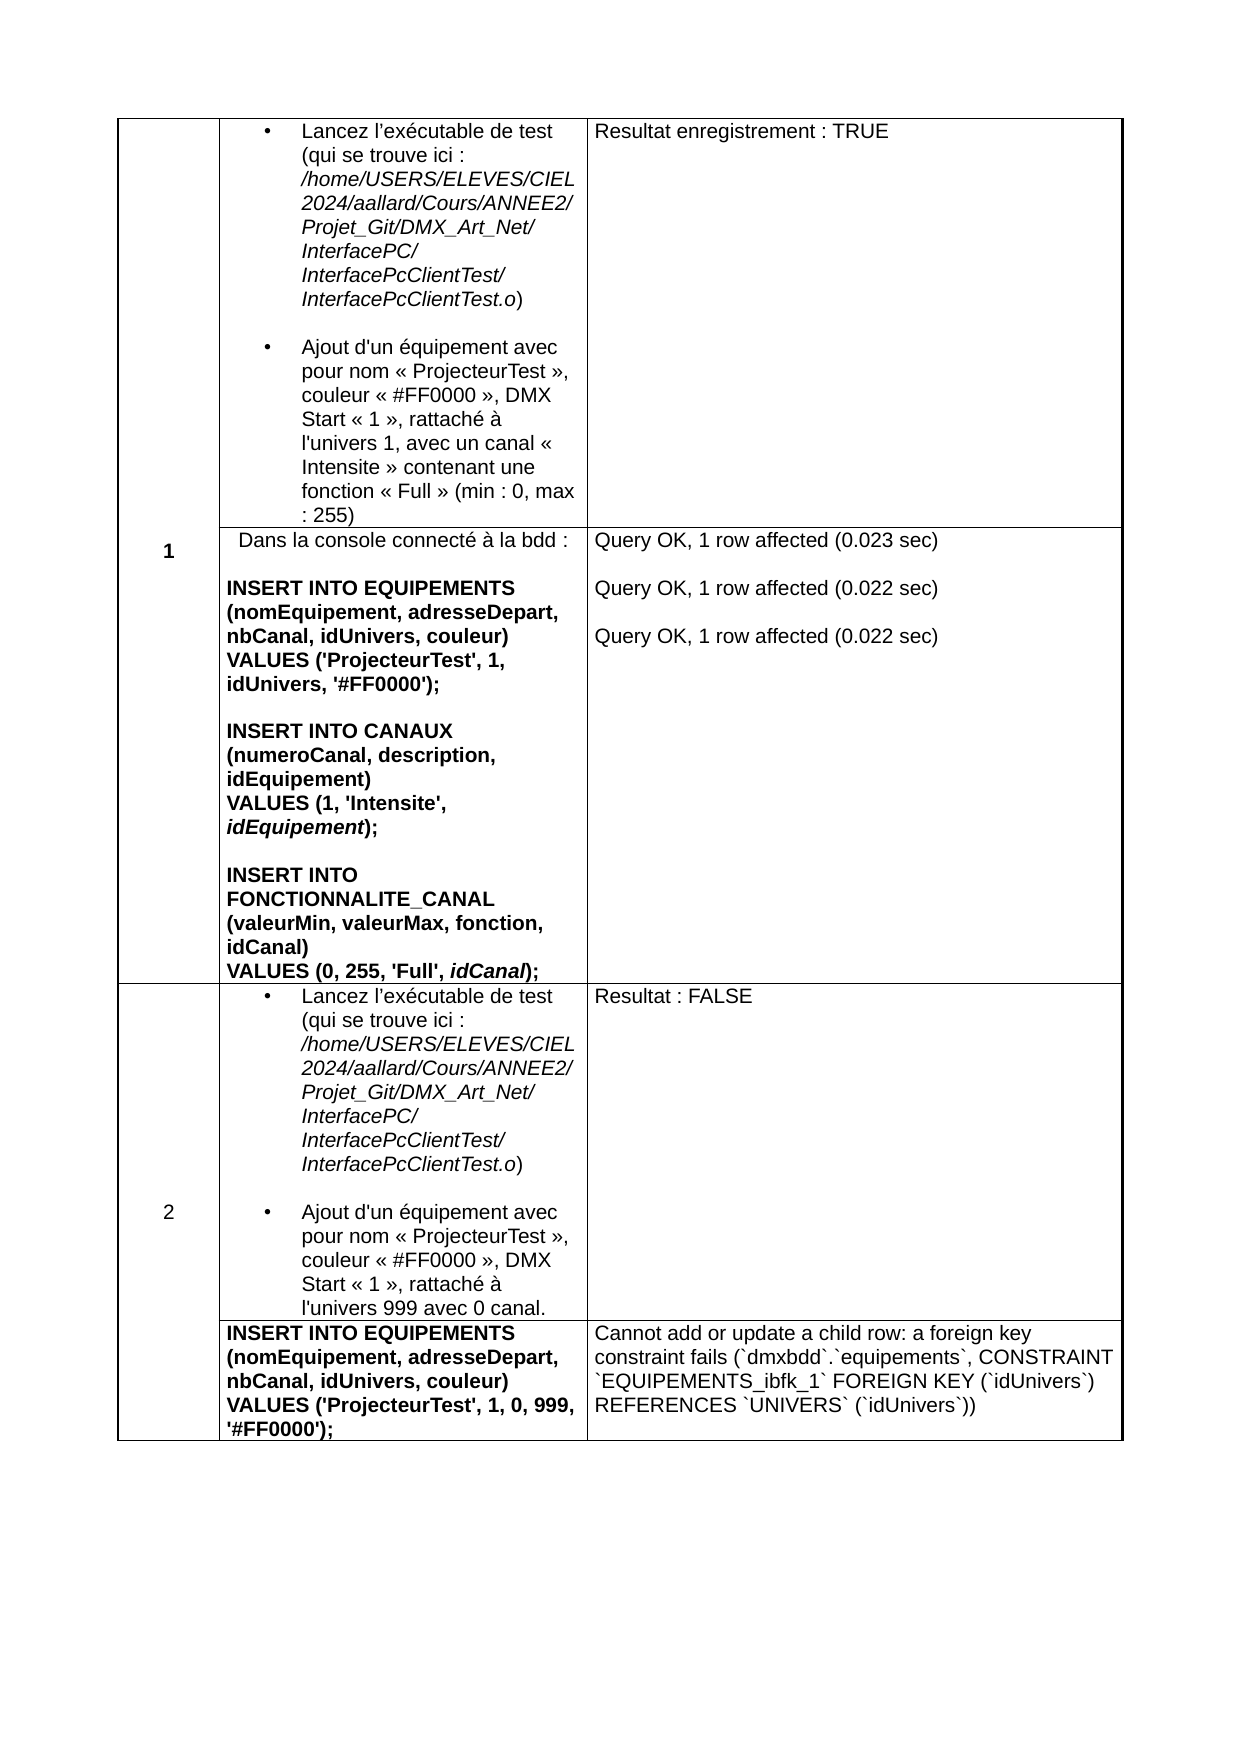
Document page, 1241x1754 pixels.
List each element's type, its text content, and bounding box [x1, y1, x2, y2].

table_cell Query OK, 1 row affected (0.023 sec) Query OK, 1 row affected (0.022 sec) Query OK, 1 row affected (0.022 sec) [588, 528, 1121, 983]
table_cell Resultat : FALSE [588, 984, 1121, 1319]
table_cell Resultat enregistrement : TRUE [588, 119, 1121, 527]
table_cell Dans la console connecté à la bdd : INSERT INTO EQUIPEMENTS (nomEquipement, adresseDepart, nbCanal, idUnivers, couleur) VALUES ('ProjecteurTest', 1, idUnivers, '#FF0000'); INSERT INTO CANAUX (numeroCanal, description, idEquipement) VALUES (1, 'Intensite', idEquipement); INSERT INTO FONCTIONNALITE_CANAL (valeurMin, valeurMax, fonction, idCanal) VALUES (0, 255, 'Full', idCanal); [220, 528, 587, 983]
table_cell Lancez l’exécutable de test (qui se trouve ici : /home/USERS/ELEVES/CIEL2024/aallard/Cours/ANNEE2/Projet_Git/DMX_Art_Net/InterfacePC/InterfacePcClientTest/ InterfacePcClientTest.o) Ajout d'un équipement avec pour nom « ProjecteurTest », couleur « #FF0000 », DMX Start « 1 », rattaché à l'univers 1, avec un canal « Intensite » contenant une fonction « Full » (min : 0, max : 255) [220, 119, 587, 527]
table_cell INSERT INTO EQUIPEMENTS (nomEquipement, adresseDepart, nbCanal, idUnivers, couleur) VALUES ('ProjecteurTest', 1, 0, 999, '#FF0000'); [220, 1321, 587, 1440]
table_cell 1 [119, 119, 219, 983]
table_cell Cannot add or update a child row: a foreign key constraint fails (`dmxbdd`.`equipements`, CONSTRAINT `EQUIPEMENTS_ibfk_1` FOREIGN KEY (`idUnivers`) REFERENCES `UNIVERS` (`idUnivers`)) [588, 1321, 1121, 1440]
table_cell 2 [119, 984, 219, 1440]
table_cell Lancez l’exécutable de test (qui se trouve ici : /home/USERS/ELEVES/CIEL2024/aallard/Cours/ANNEE2/Projet_Git/DMX_Art_Net/InterfacePC/InterfacePcClientTest/ InterfacePcClientTest.o) Ajout d'un équipement avec pour nom « ProjecteurTest », couleur « #FF0000 », DMX Start « 1 », rattaché à l'univers 999 avec 0 canal. [220, 984, 587, 1319]
